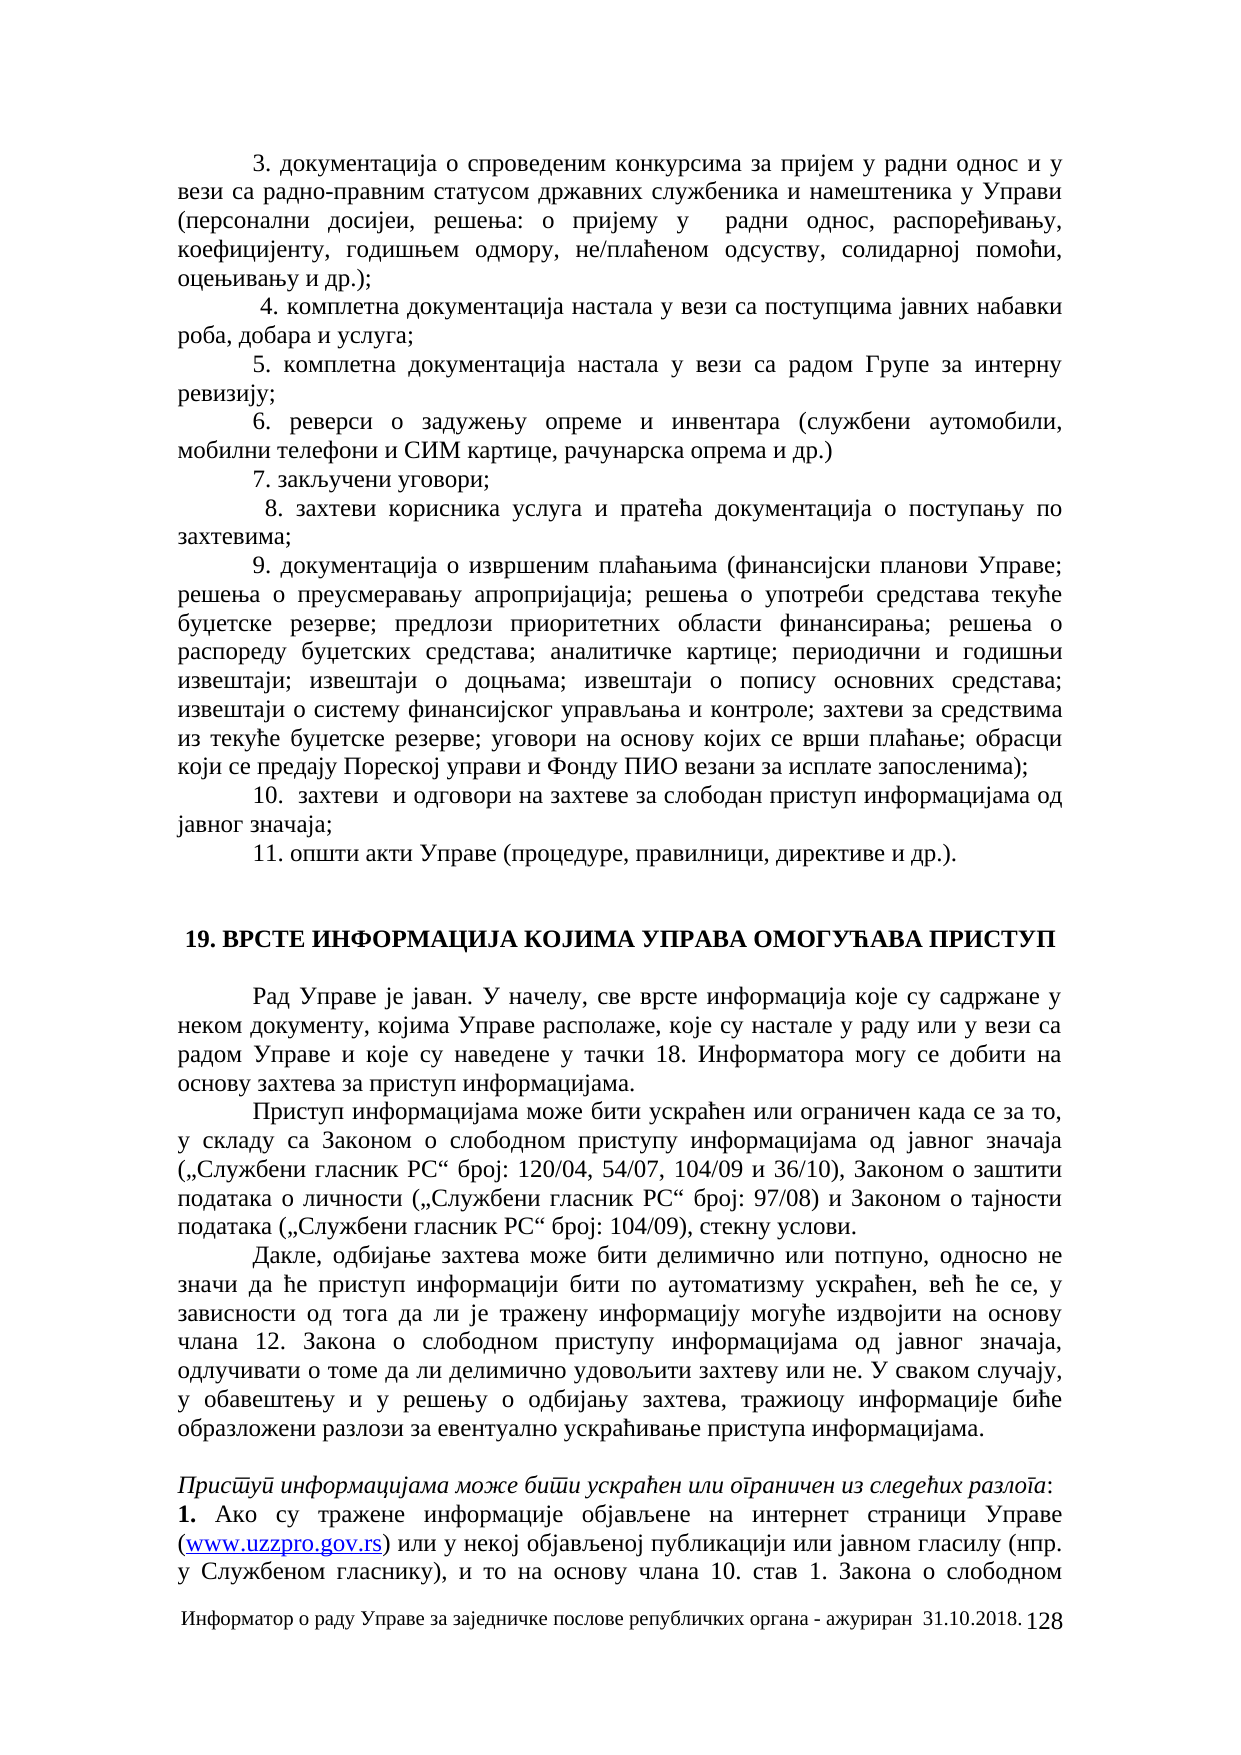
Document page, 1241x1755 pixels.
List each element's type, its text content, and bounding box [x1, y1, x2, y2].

text 5. комплетна документација настала у вези са радом Групе за интерну ревизију; [177, 349, 1063, 406]
text Дакле, одбијање захтева може бити делимично или потпуно, односно не значи да ће приступ информацији бити по аутоматизму ускраћен, већ ће се, у зависности од тога да ли је тражену информацију могуће издвојити на основу члана 12. Закона о слободном приступу информацијама од јавног значаја, одлучивати о томе да ли делимично удовољити захтеву или не. У сваком случају, у обавештењу и у решењу о одбијању захтева, тражиоцу информације биће образложени разлози за евентуално ускраћивање приступа информацијама. [177, 1240, 1063, 1441]
text 7. закључени уговори; [177, 464, 1063, 493]
text Приступ информацијама може бити ускраћен или ограничен из следећих разлога: [177, 1470, 1063, 1499]
text 10. захтеви и одговори на захтеве за слободан приступ информацијама од јавног значаја; [177, 780, 1063, 838]
text 6. реверси о задужењу опреме и инвентара (службени аутомобили, мобилни телефони и СИМ картице, рачунарска опрема и др.) [177, 406, 1063, 464]
text 11. општи акти Управе (процедуре, правилници, директиве и др.). [177, 838, 1063, 866]
text 4. комплетна документација настала у вези са поступцима јавних набавки роба, добара и услуга; [177, 291, 1063, 349]
text 1. Ако су тражене информације објављене на интернет страници Управе (www.uzzpro.gov.rs) или у некој објављеној публикацији или јавном гласилу (нпр. у Службеном гласнику), и то на основу члана 10. став 1. Закона о слободном [177, 1499, 1063, 1585]
text Приступ информацијама може бити ускраћен или ограничен када се за то, у складу са Законом о слободном приступу информацијама од јавног значаја („Службени гласник РС“ број: 120/04, 54/07, 104/09 и 36/10), Законом о заштити података о личности („Службени гласник РС“ број: 97/08) и Законом о тајности података („Службени гласник РС“ број: 104/09), стекну услови. [177, 1096, 1063, 1240]
text 3. документација о спроведеним конкурсима за пријем у радни однос и у вези са радно-правним статусом државних службеника и намештеника у Управи (персонални досијеи, решења: о пријему у радни однос, распоређивању, коефицијенту, годишњем одмору, не/плаћеном одсуству, солидарној помоћи, оцењивању и др.); [177, 148, 1063, 291]
text 9. документација о извршеним плаћањима (финансијски планови Управе; решења о преусмеравању апропријација; решења о употреби средстава текуће буџетске резерве; предлози приоритетних области финансирања; решења о распореду буџетских средстава; аналитичке картице; периодични и годишњи извештаји; извештаји о доцњама; извештаји о попису основних средстава; извештаји о систему финансијског управљања и контроле; захтеви за средствима из текуће буџетске резерве; уговори на основу којих се врши плаћање; обрасци који се предају Пореској управи и Фонду ПИО везани за исплате запосленима); [177, 550, 1063, 780]
text 8. захтеви корисника услуга и пратећа документација о поступању по захтевима; [177, 493, 1063, 550]
text 19. ВРСТЕ ИНФОРМАЦИЈА КОЈИМА УПРАВА ОМОГУЋАВА ПРИСТУП [177, 924, 1063, 953]
text Рад Управе је јаван. У начелу, све врсте информација које су садржане у неком документу, којима Управе располаже, које су настале у раду или у вези са радом Управе и које су наведене у тачки 18. Информатора могу се добити на основу захтева за приступ информацијама. [177, 981, 1063, 1096]
